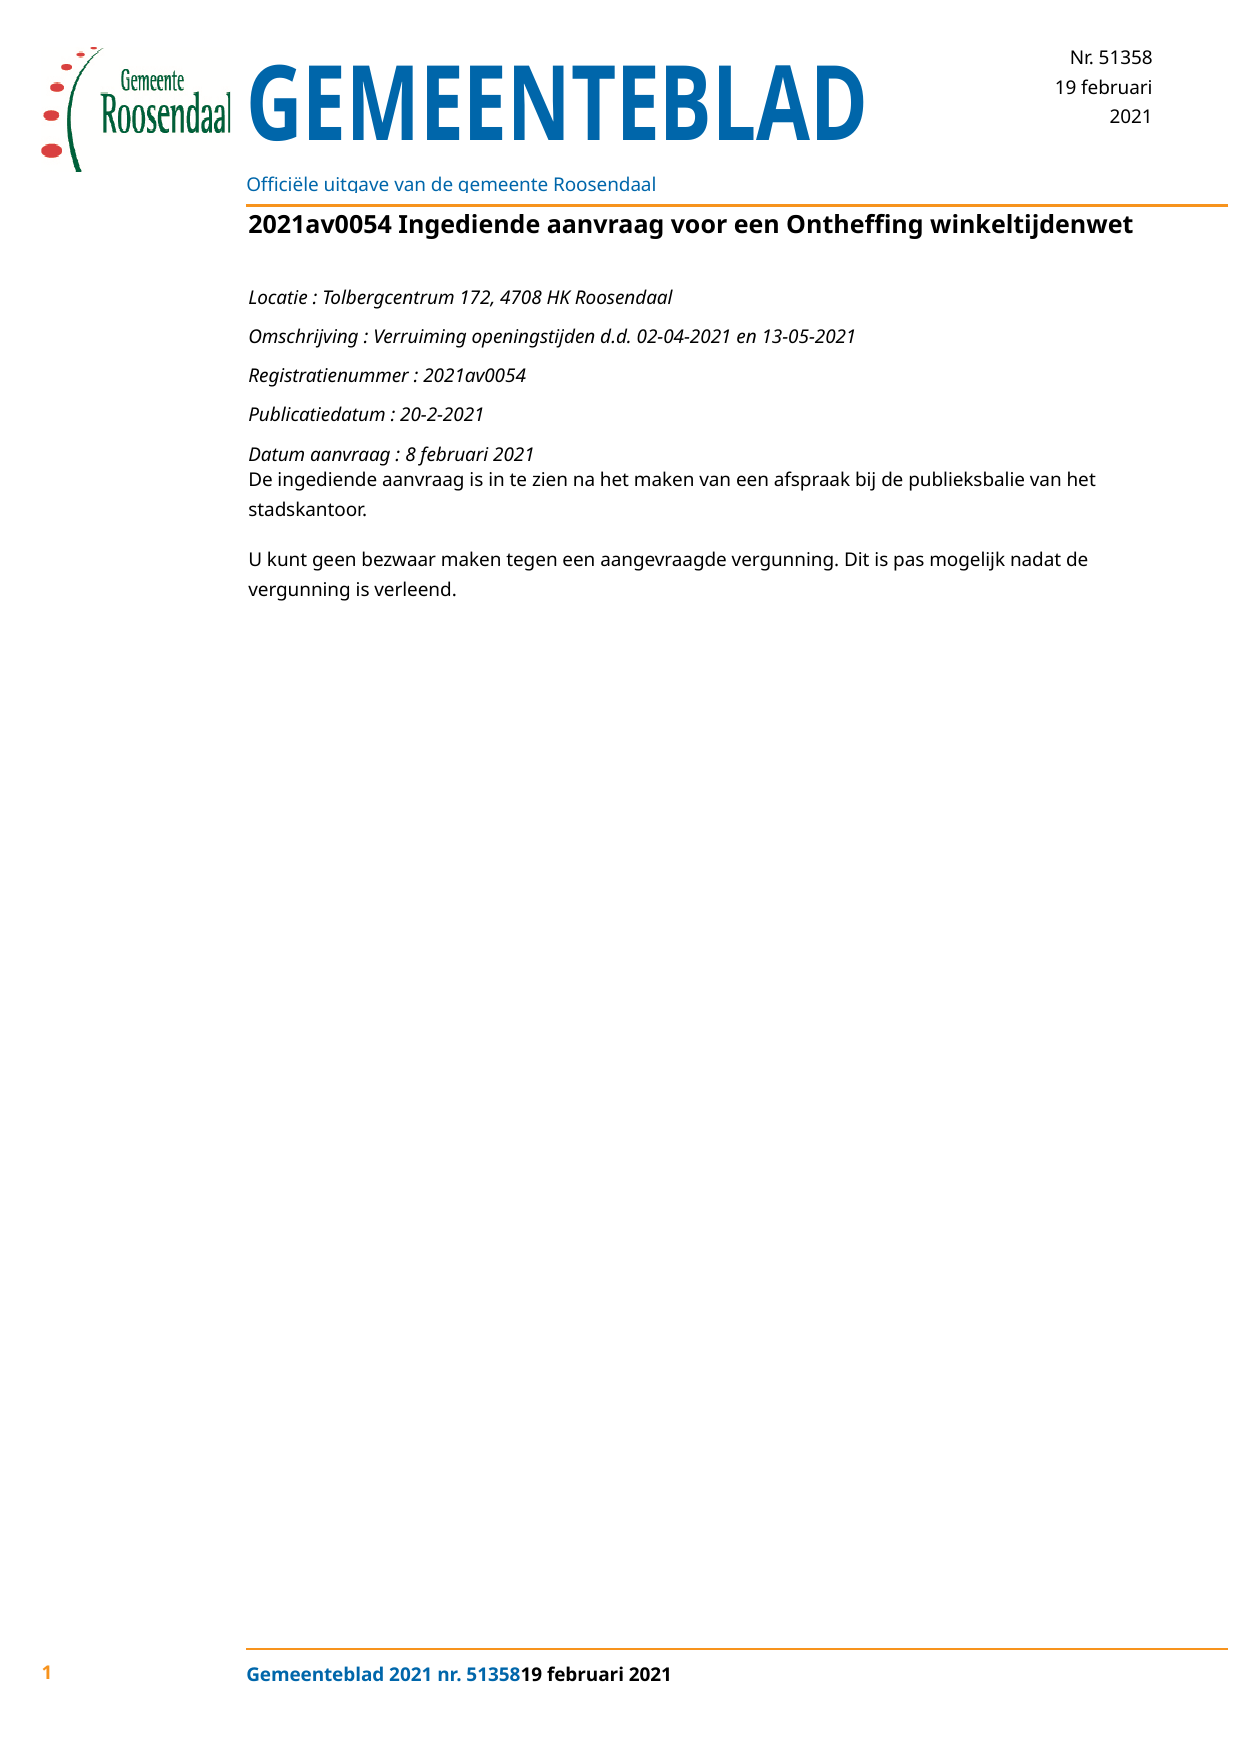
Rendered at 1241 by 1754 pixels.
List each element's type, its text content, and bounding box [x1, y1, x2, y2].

text Locatie : Tolbergcentrum 172, 4708 HK Roosendaal [248, 284, 1152, 309]
text U kunt geen bezwaar maken tegen een aangevraagde vergunning. Dit is pas mogelijk nadat de vergunning is verleend. [248, 547, 1152, 602]
text Omschrijving : Verruiming openingstijden d.d. 02-04-2021 en 13-05-2021 [248, 323, 1152, 349]
text Publicatiedatum : 20-2-2021 [248, 402, 1152, 427]
text 2021av0054 Ingediende aanvraag voor een Ontheffing winkeltijdenwet [248, 207, 1152, 241]
text De ingediende aanvraag is in te zien na het maken van een afspraak bij de publieksbalie van het stadskantoor. [248, 467, 1152, 522]
text Datum aanvraag : 8 februari 2021 [248, 441, 1152, 467]
text Registratienummer : 2021av0054 [248, 362, 1152, 388]
picture [41, 47, 231, 172]
